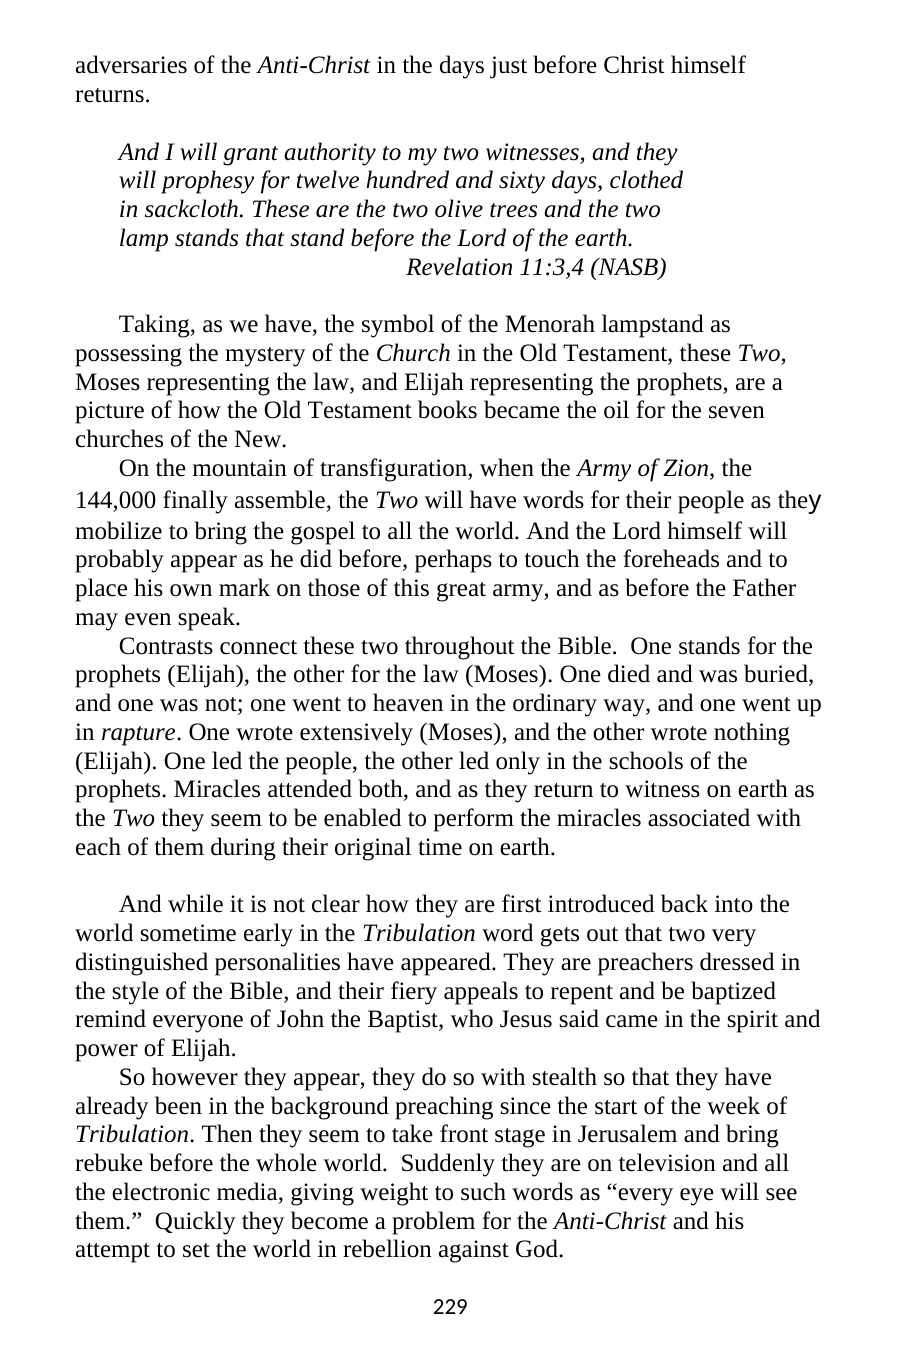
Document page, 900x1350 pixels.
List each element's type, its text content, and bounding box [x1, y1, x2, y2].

text And I will grant authority to my two witnesses, and they [75, 137, 825, 166]
text Revelation 11:3,4 (NASB) [75, 252, 825, 281]
text lamp stands that stand before the Lord of the earth. [75, 223, 825, 252]
text So however they appear, they do so with stealth so that they have already been in the background preaching since the start of the week of Tribulation. Then they seem to take front stage in Jerusalem and bring rebuke before the whole world. Suddenly they are on television and all the electronic media, giving weight to such words as “every eye will see them.” Quickly they become a problem for the Anti-Christ and his attempt to set the world in rebellion against God. [75, 1062, 825, 1263]
text in sackcloth. These are the two olive trees and the two [75, 194, 825, 223]
text Taking, as we have, the symbol of the Menorah lampstand as possessing the mystery of the Church in the Old Testament, these Two, Moses representing the law, and Elijah representing the prophets, are a picture of how the Old Testament books became the oil for the seven churches of the New. [75, 309, 825, 453]
text Contrasts connect these two throughout the Bible. One stands for the prophets (Elijah), the other for the law (Moses). One died and was buried, and one was not; one went to heaven in the ordinary way, and one went up in rapture. One wrote extensively (Moses), and the other wrote nothing (Elijah). One led the people, the other led only in the schools of the prophets. Miracles attended both, and as they return to witness on earth as the Two they seem to be enabled to perform the miracles associated with each of them during their original time on earth. [75, 631, 825, 861]
text And while it is not clear how they are first introduced back into the world sometime early in the Tribulation word gets out that two very distinguished personalities have appeared. They are preachers dressed in the style of the Bible, and their fiery appeals to repent and be baptized remind everyone of John the Baptist, who Jesus said came in the spirit and power of Elijah. [75, 889, 825, 1062]
text adversaries of the Anti-Christ in the days just before Christ himself returns. [75, 51, 825, 108]
text will prophesy for twelve hundred and sixty days, clothed [75, 166, 825, 194]
text On the mountain of transfiguration, when the Army of Zion, the 144,000 finally assemble, the Two will have words for their people as they mobilize to bring the gospel to all the world. And the Lord himself will probably appear as he did before, perhaps to touch the foreheads and to place his own mark on those of this great army, and as before the Father may even speak. [75, 453, 825, 631]
